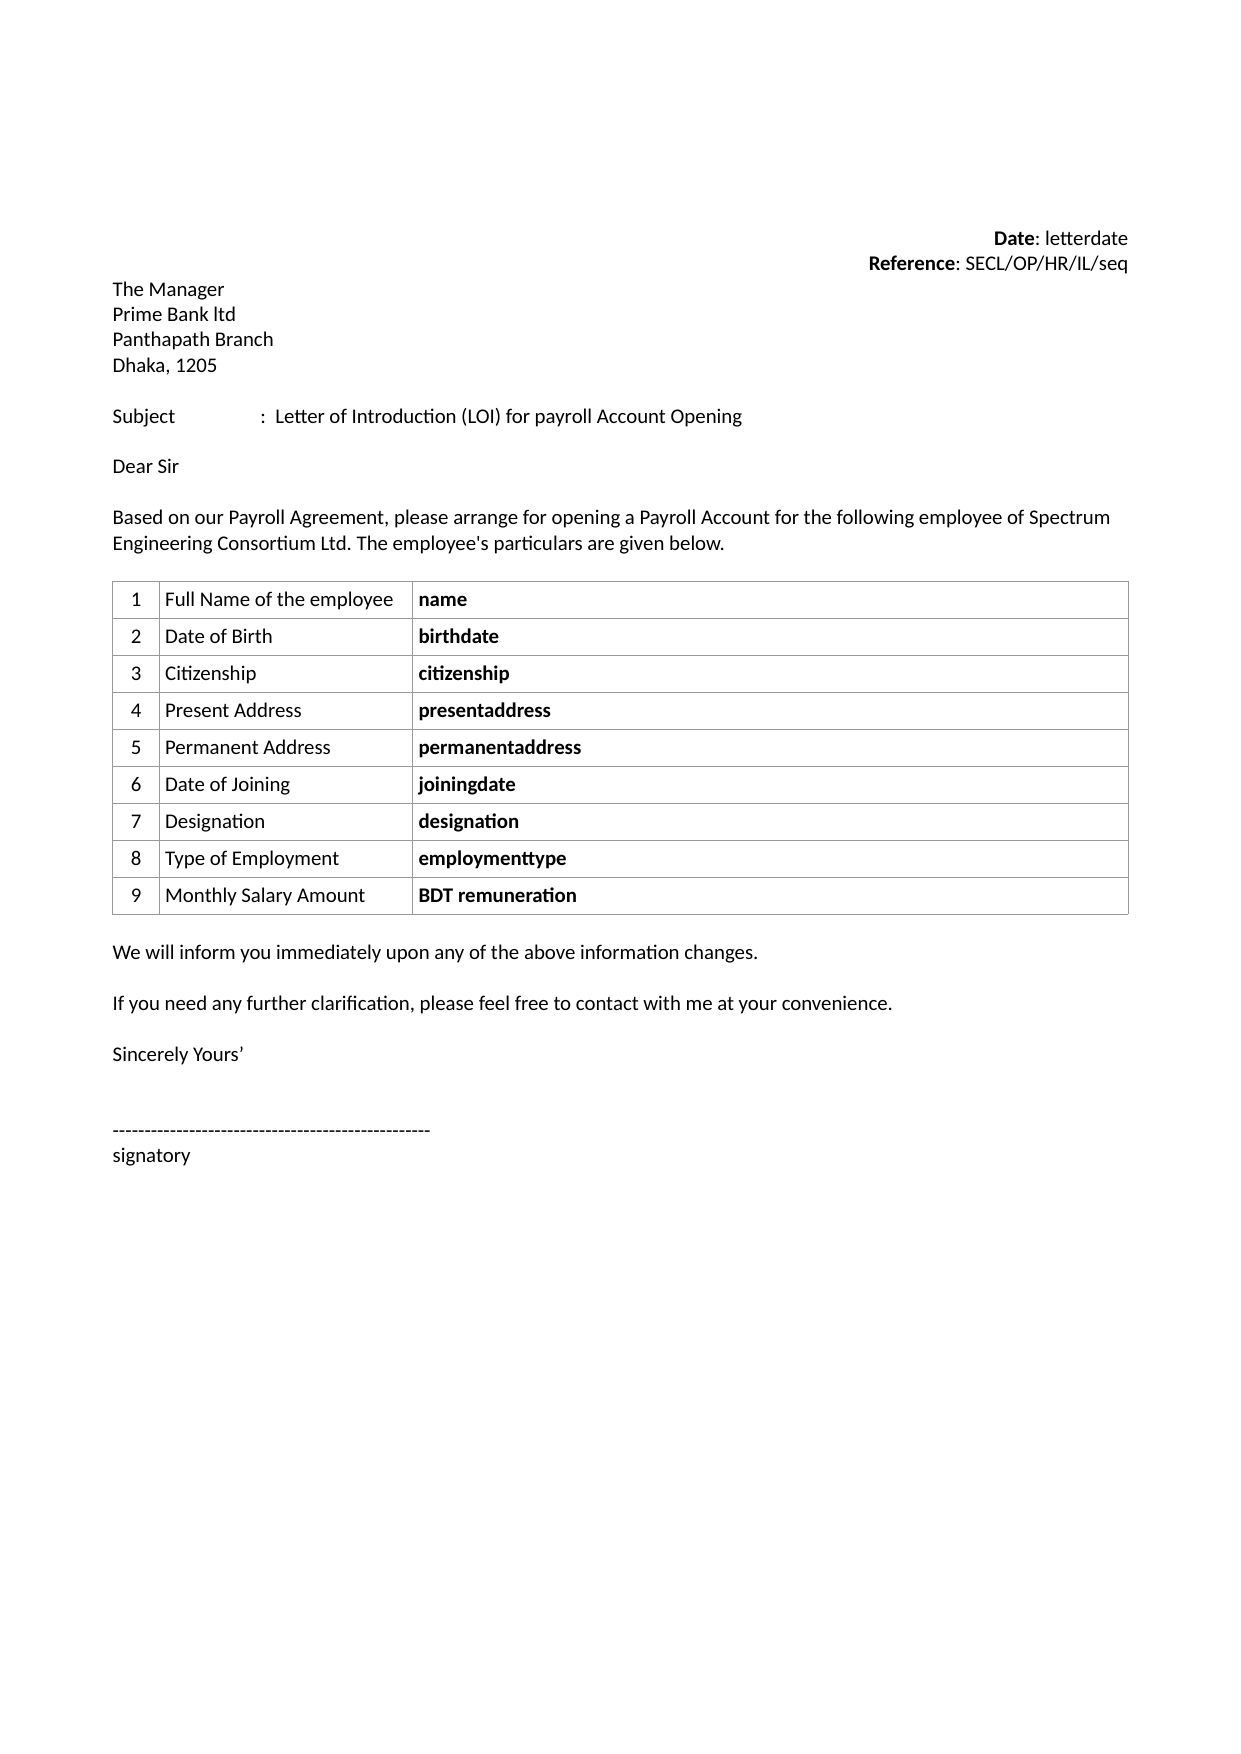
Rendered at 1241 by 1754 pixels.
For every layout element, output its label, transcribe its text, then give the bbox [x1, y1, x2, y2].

table_header Full Name of the employee [160, 582, 412, 618]
table_cell designation [413, 804, 1128, 840]
table_cell 3 [113, 656, 159, 692]
text Reference: SECL/OP/HR/IL/seq [112, 250, 1128, 276]
table_cell Type of Employment [160, 841, 412, 877]
text Dear Sir [112, 454, 1128, 479]
text signatory [112, 1142, 1128, 1168]
table_cell presentaddress [413, 693, 1128, 729]
table_cell Date of Joining [160, 767, 412, 803]
table_cell joiningdate [413, 767, 1128, 803]
text -------------------------------------------------- [112, 1117, 1128, 1142]
table_header 1 [113, 582, 159, 618]
table_cell Present Address [160, 693, 412, 729]
table_cell 4 [113, 693, 159, 729]
table_cell permanentaddress [413, 730, 1128, 766]
text Panthapath Branch [112, 327, 1128, 352]
table_cell Citizenship [160, 656, 412, 692]
table_cell 2 [113, 619, 159, 655]
table_cell birthdate [413, 619, 1128, 655]
table_cell Monthly Salary Amount [160, 878, 412, 914]
table_cell citizenship [413, 656, 1128, 692]
table_cell Designation [160, 804, 412, 840]
table_cell 9 [113, 878, 159, 914]
table_cell BDT remuneration [413, 878, 1128, 914]
text Date: letterdate [112, 225, 1128, 250]
text Dhaka, 1205 [112, 352, 1128, 377]
text If you need any further clarification, please feel free to contact with me at your convenience. [112, 990, 1128, 1015]
text We will inform you immediately upon any of the above information changes. [112, 939, 1128, 964]
table_cell 6 [113, 767, 159, 803]
text The Manager [112, 276, 1128, 301]
text Sincerely Yours’ [112, 1041, 1128, 1066]
table_cell employmenttype [413, 841, 1128, 877]
text Prime Bank ltd [112, 301, 1128, 327]
text Based on our Payroll Agreement, please arrange for opening a Payroll Account for the following employee of Spectrum Engineering Consortium Ltd. The employee's particulars are given below. [112, 504, 1128, 555]
table_cell Permanent Address [160, 730, 412, 766]
table_header name [413, 582, 1128, 618]
table_cell 8 [113, 841, 159, 877]
table_cell 5 [113, 730, 159, 766]
table_cell Date of Birth [160, 619, 412, 655]
text Subject : Letter of Introduction (LOI) for payroll Account Opening [112, 403, 1128, 428]
table_cell 7 [113, 804, 159, 840]
